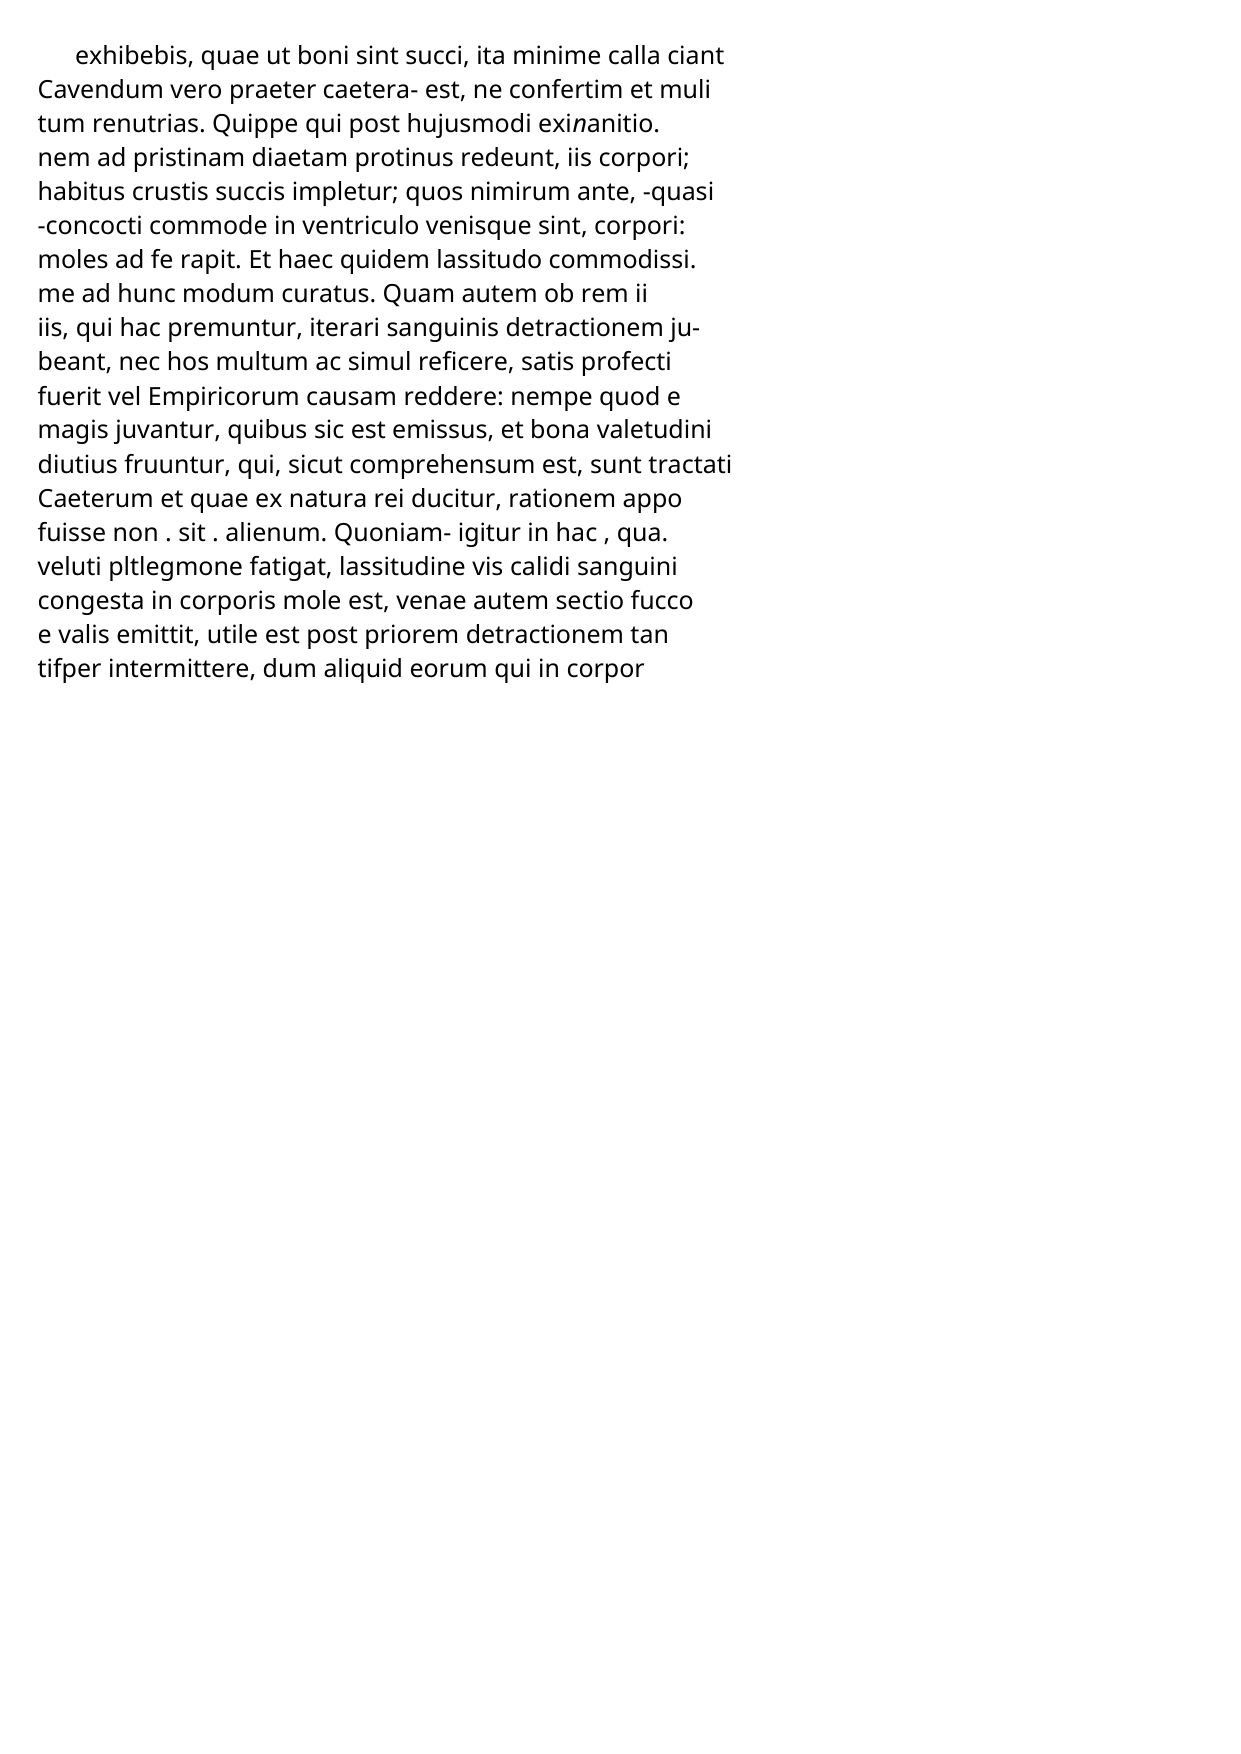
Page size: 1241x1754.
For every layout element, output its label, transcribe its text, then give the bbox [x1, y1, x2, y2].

text exhibebis, quae ut boni sint succi, ita minime calla ciant Cavendum vero praeter caetera- est, ne confertim et muli tum renutrias. Quippe qui post hujusmodi exinanitio. nem ad pristinam diaetam protinus redeunt, iis corpori; habitus crustis succis impletur; quos nimirum ante, -quasi -concocti commode in ventriculo venisque sint, corpori: moles ad fe rapit. Et haec quidem lassitudo commodissi. me ad hunc modum curatus. Quam autem ob rem ii iis, qui hac premuntur, iterari sanguinis detractionem ju- beant, nec hos multum ac simul reficere, satis profecti fuerit vel Empiricorum causam reddere: nempe quod e magis juvantur, quibus sic est emissus, et bona valetudini diutius fruuntur, qui, sicut comprehensum est, sunt tractati Caeterum et quae ex natura rei ducitur, rationem appo fuisse non . sit . alienum. Quoniam- igitur in hac , qua. veluti pltlegmone fatigat, lassitudine vis calidi sanguini congesta in corporis mole est, venae autem sectio fucco e valis emittit, utile est post priorem detractionem tan tifper intermittere, dum aliquid eorum qui in corpor [37, 37, 1203, 685]
